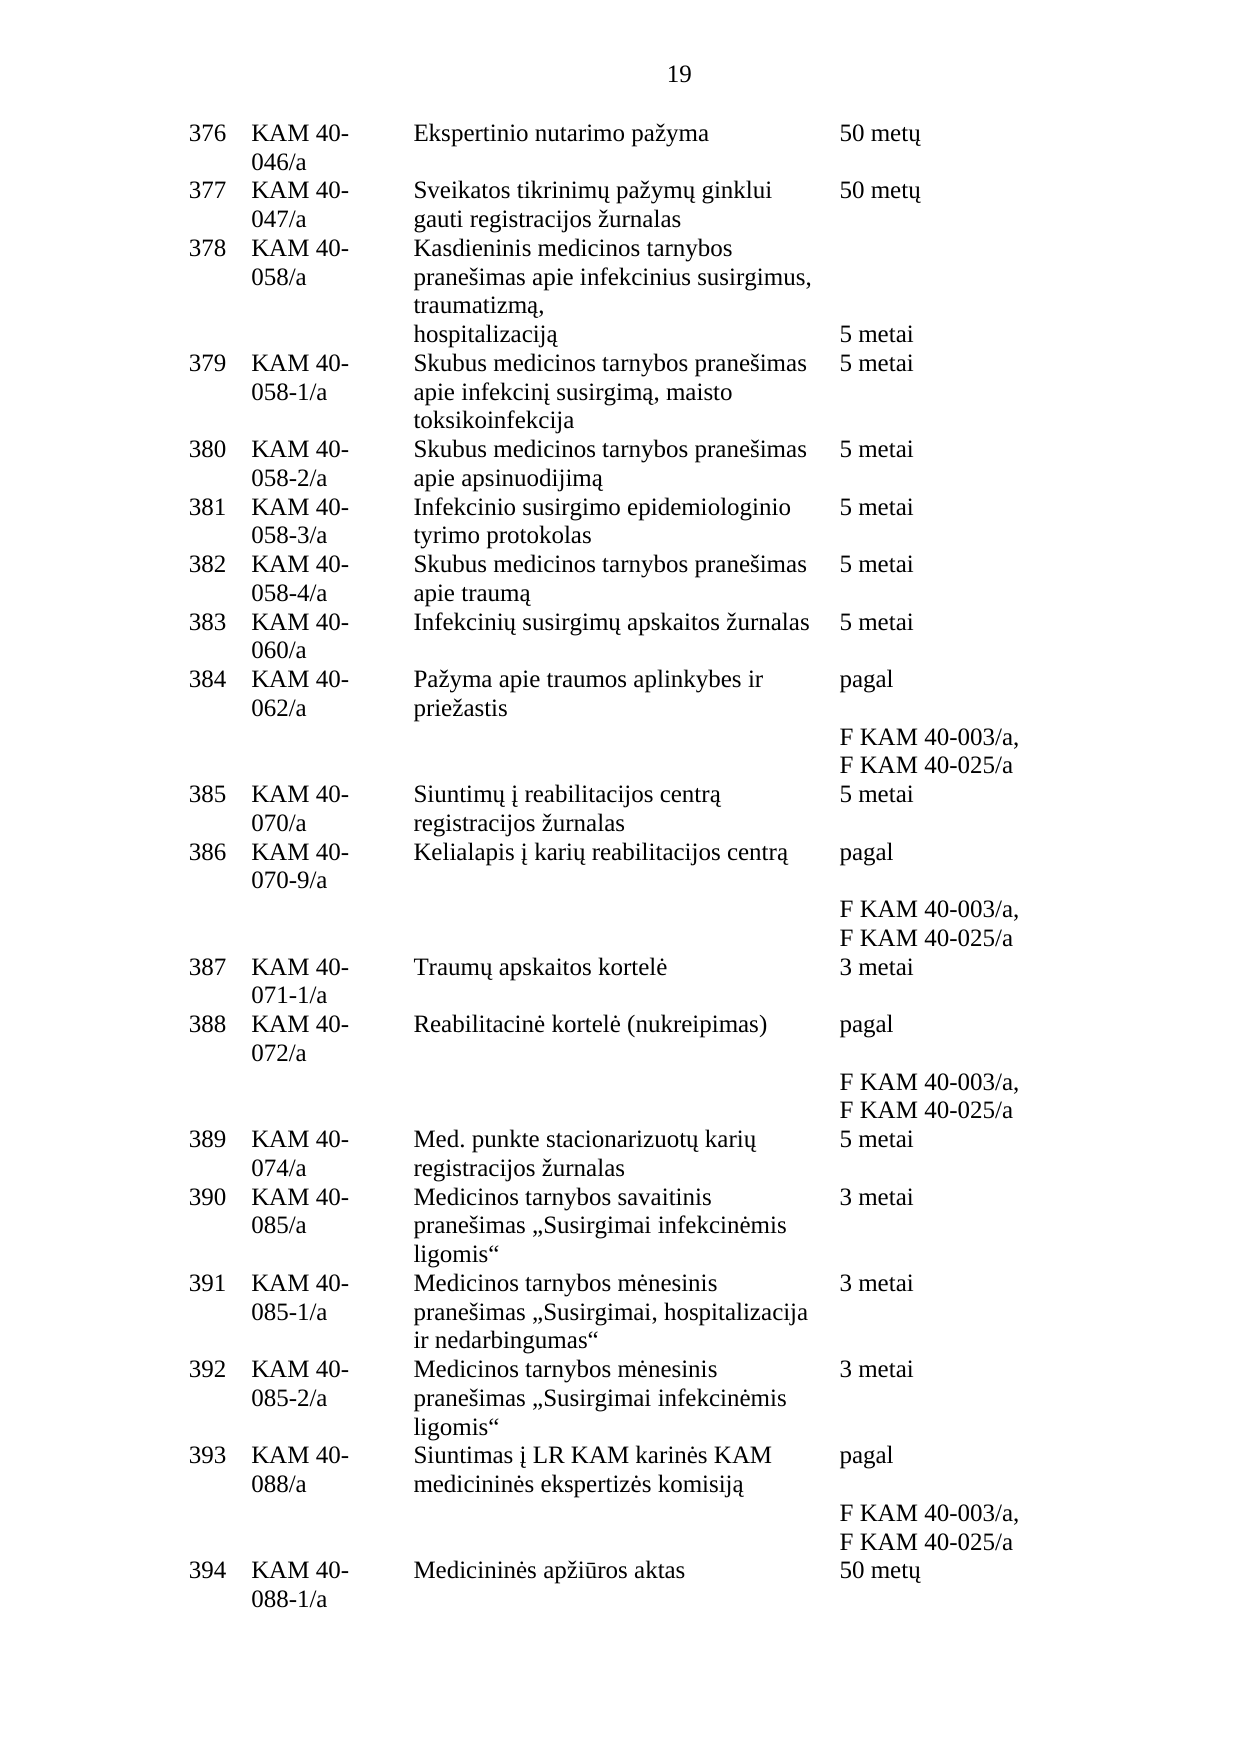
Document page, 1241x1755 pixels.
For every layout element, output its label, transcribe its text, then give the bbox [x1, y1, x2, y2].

table_cell Med. punkte stacionarizuotų karių registracijos žurnalas [402, 1124, 828, 1182]
table_cell [1031, 1009, 1176, 1067]
table_cell KAM 40-072/a [240, 1009, 402, 1067]
table_cell 394 [177, 1556, 240, 1613]
table_cell 5 metai [828, 434, 1031, 492]
table_cell [1031, 751, 1176, 779]
table_cell pagal [828, 837, 1031, 894]
table_cell Medicinos tarnybos mėnesinis pranešimas „Susirgimai infekcinėmis ligomis“ [402, 1354, 828, 1441]
table_cell Traumų apskaitos kortelė [402, 952, 828, 1009]
table_cell hospitalizaciją [402, 319, 828, 348]
table_cell [177, 1498, 240, 1527]
table_cell [240, 1067, 402, 1096]
table_cell Medicinos tarnybos savaitinis pranešimas „Susirgimai infekcinėmis ligomis“ [402, 1182, 828, 1268]
table_cell 380 [177, 434, 240, 492]
table_cell [1176, 894, 1181, 923]
table_cell KAM 40-058-4/a [240, 549, 402, 607]
table_cell [240, 923, 402, 952]
table_cell [1176, 1556, 1181, 1613]
table_cell 5 metai [828, 607, 1031, 664]
table_cell [177, 722, 240, 751]
table_cell [240, 894, 402, 923]
table_cell 384 [177, 664, 240, 722]
table_cell Ekspertinio nutarimo pažyma [402, 118, 828, 176]
table_cell [1176, 549, 1181, 607]
table_cell F KAM 40-003/a, [828, 894, 1031, 923]
table_cell F KAM 40-025/a [828, 923, 1031, 952]
table_cell [1031, 319, 1176, 348]
table_cell 393 [177, 1441, 240, 1498]
table_cell 377 [177, 176, 240, 233]
table_cell Skubus medicinos tarnybos pranešimas apie traumą [402, 549, 828, 607]
table_cell [1031, 1527, 1176, 1556]
table_cell [240, 722, 402, 751]
table_cell [1031, 1354, 1176, 1441]
table_cell [240, 319, 402, 348]
table_cell 376 [177, 118, 240, 176]
table_cell [1031, 549, 1176, 607]
table_cell 5 metai [828, 492, 1031, 549]
table_cell KAM 40-046/a [240, 118, 402, 176]
table_cell [1176, 751, 1181, 779]
table_cell 5 metai [828, 779, 1031, 837]
table_cell KAM 40-085-2/a [240, 1354, 402, 1441]
table_cell [1176, 348, 1181, 434]
table_cell [240, 1096, 402, 1124]
table_cell [1031, 1441, 1176, 1498]
table_cell [1176, 1096, 1181, 1124]
table_cell 3 metai [828, 1182, 1031, 1268]
table_cell 50 metų [828, 1556, 1031, 1613]
table_cell [1176, 176, 1181, 233]
table_cell Sveikatos tikrinimų pažymų ginklui gauti registracijos žurnalas [402, 176, 828, 233]
table_cell [177, 1096, 240, 1124]
table_cell Medicininės apžiūros aktas [402, 1556, 828, 1613]
table_cell [1176, 1441, 1181, 1498]
table_cell [1176, 837, 1181, 894]
table_cell F KAM 40-003/a, [828, 1067, 1031, 1096]
table_cell [177, 1067, 240, 1096]
table_cell [1031, 1067, 1176, 1096]
table_cell [1176, 923, 1181, 952]
table_cell KAM 40-058-3/a [240, 492, 402, 549]
table_cell 5 metai [828, 348, 1031, 434]
table_cell [402, 1096, 828, 1124]
table_cell [1176, 607, 1181, 664]
table_cell [1031, 1498, 1176, 1527]
table_cell [1176, 233, 1181, 319]
table_cell F KAM 40-003/a, [828, 722, 1031, 751]
table_cell 382 [177, 549, 240, 607]
table_cell 388 [177, 1009, 240, 1067]
table_cell Siuntimas į LR KAM karinės KAM medicininės ekspertizės komisiją [402, 1441, 828, 1498]
table_cell 50 metų [828, 176, 1031, 233]
table_cell [177, 1527, 240, 1556]
table_cell Infekcinių susirgimų apskaitos žurnalas [402, 607, 828, 664]
table_cell [1031, 492, 1176, 549]
table_cell 386 [177, 837, 240, 894]
table_cell [177, 751, 240, 779]
table_cell [1031, 952, 1176, 1009]
table_cell [1031, 779, 1176, 837]
table_cell KAM 40-071-1/a [240, 952, 402, 1009]
table_cell 379 [177, 348, 240, 434]
table_cell Siuntimų į reabilitacijos centrą registracijos žurnalas [402, 779, 828, 837]
table_cell KAM 40-062/a [240, 664, 402, 722]
table_cell [1176, 492, 1181, 549]
table_cell [1031, 1182, 1176, 1268]
table_cell KAM 40-058-1/a [240, 348, 402, 434]
table_cell 50 metų [828, 118, 1031, 176]
table_cell [1176, 1009, 1181, 1067]
table_cell KAM 40-088/a [240, 1441, 402, 1498]
table_cell [1176, 722, 1181, 751]
table_cell [402, 1067, 828, 1096]
table_cell [1031, 664, 1176, 722]
table_cell KAM 40-088-1/a [240, 1556, 402, 1613]
table_cell [1176, 1268, 1181, 1354]
table_cell 385 [177, 779, 240, 837]
table_cell [177, 894, 240, 923]
table_cell [177, 319, 240, 348]
table_cell [402, 722, 828, 751]
table_cell [1031, 923, 1176, 952]
table_cell KAM 40-085-1/a [240, 1268, 402, 1354]
table_cell F KAM 40-025/a [828, 1527, 1031, 1556]
table_cell 383 [177, 607, 240, 664]
table_cell [1031, 722, 1176, 751]
table_cell F KAM 40-025/a [828, 751, 1031, 779]
table_cell [1031, 233, 1176, 319]
table_cell [1031, 176, 1176, 233]
table_cell pagal [828, 1441, 1031, 1498]
table_cell 381 [177, 492, 240, 549]
table_cell Skubus medicinos tarnybos pranešimas apie apsinuodijimą [402, 434, 828, 492]
table_cell Reabilitacinė kortelė (nukreipimas) [402, 1009, 828, 1067]
table_cell [1176, 1067, 1181, 1096]
table_cell 391 [177, 1268, 240, 1354]
table_cell KAM 40-060/a [240, 607, 402, 664]
table_cell F KAM 40-003/a, [828, 1498, 1031, 1527]
table_cell [402, 751, 828, 779]
table_cell KAM 40-074/a [240, 1124, 402, 1182]
table_cell [1031, 348, 1176, 434]
table_cell 5 metai [828, 549, 1031, 607]
table_cell KAM 40-070/a [240, 779, 402, 837]
table_cell 387 [177, 952, 240, 1009]
table_cell [240, 1498, 402, 1527]
table_cell [1031, 1124, 1176, 1182]
table_cell [1031, 1556, 1176, 1613]
table_cell 378 [177, 233, 240, 319]
table_cell [402, 1498, 828, 1527]
table_cell [1031, 837, 1176, 894]
table_cell 5 metai [828, 1124, 1031, 1182]
table_cell [240, 751, 402, 779]
table_cell Medicinos tarnybos mėnesinis pranešimas „Susirgimai, hospitalizacija ir nedarbingumas“ [402, 1268, 828, 1354]
table_cell 3 metai [828, 1354, 1031, 1441]
table_cell [402, 923, 828, 952]
table_cell 390 [177, 1182, 240, 1268]
table_cell 5 metai [828, 319, 1031, 348]
table_cell [1176, 1354, 1181, 1441]
table_cell [402, 1527, 828, 1556]
table_cell [1176, 779, 1181, 837]
table_cell [1176, 1182, 1181, 1268]
table_cell KAM 40-085/a [240, 1182, 402, 1268]
table_cell [828, 233, 1031, 319]
table_cell [1176, 1527, 1181, 1556]
table_cell [1176, 434, 1181, 492]
table_cell Skubus medicinos tarnybos pranešimas apie infekcinį susirgimą, maisto toksikoinfekcija [402, 348, 828, 434]
table_cell Pažyma apie traumos aplinkybes ir priežastis [402, 664, 828, 722]
table_cell [1031, 1268, 1176, 1354]
table_cell [1176, 1124, 1181, 1182]
table_cell [240, 1527, 402, 1556]
table_cell [402, 894, 828, 923]
table_cell Kasdieninis medicinos tarnybos pranešimas apie infekcinius susirgimus, traumatizmą, [402, 233, 828, 319]
table_cell Infekcinio susirgimo epidemiologinio tyrimo protokolas [402, 492, 828, 549]
table_cell [1031, 118, 1176, 176]
table_cell pagal [828, 1009, 1031, 1067]
table_cell [1176, 118, 1181, 176]
table_cell KAM 40-058-2/a [240, 434, 402, 492]
table_cell [1176, 319, 1181, 348]
table_cell [1031, 1096, 1176, 1124]
table_cell pagal [828, 664, 1031, 722]
table_cell 392 [177, 1354, 240, 1441]
table_cell 3 metai [828, 952, 1031, 1009]
table_cell Kelialapis į karių reabilitacijos centrą [402, 837, 828, 894]
table_cell 3 metai [828, 1268, 1031, 1354]
table_cell [1031, 607, 1176, 664]
table_cell F KAM 40-025/a [828, 1096, 1031, 1124]
table_cell KAM 40-058/a [240, 233, 402, 319]
table_cell KAM 40-047/a [240, 176, 402, 233]
table_cell [1031, 434, 1176, 492]
table_cell 389 [177, 1124, 240, 1182]
table_cell [177, 923, 240, 952]
table_cell [1176, 664, 1181, 722]
table_cell KAM 40-070-9/a [240, 837, 402, 894]
table_cell [1176, 1498, 1181, 1527]
table_cell [1031, 894, 1176, 923]
table_cell [1176, 952, 1181, 1009]
